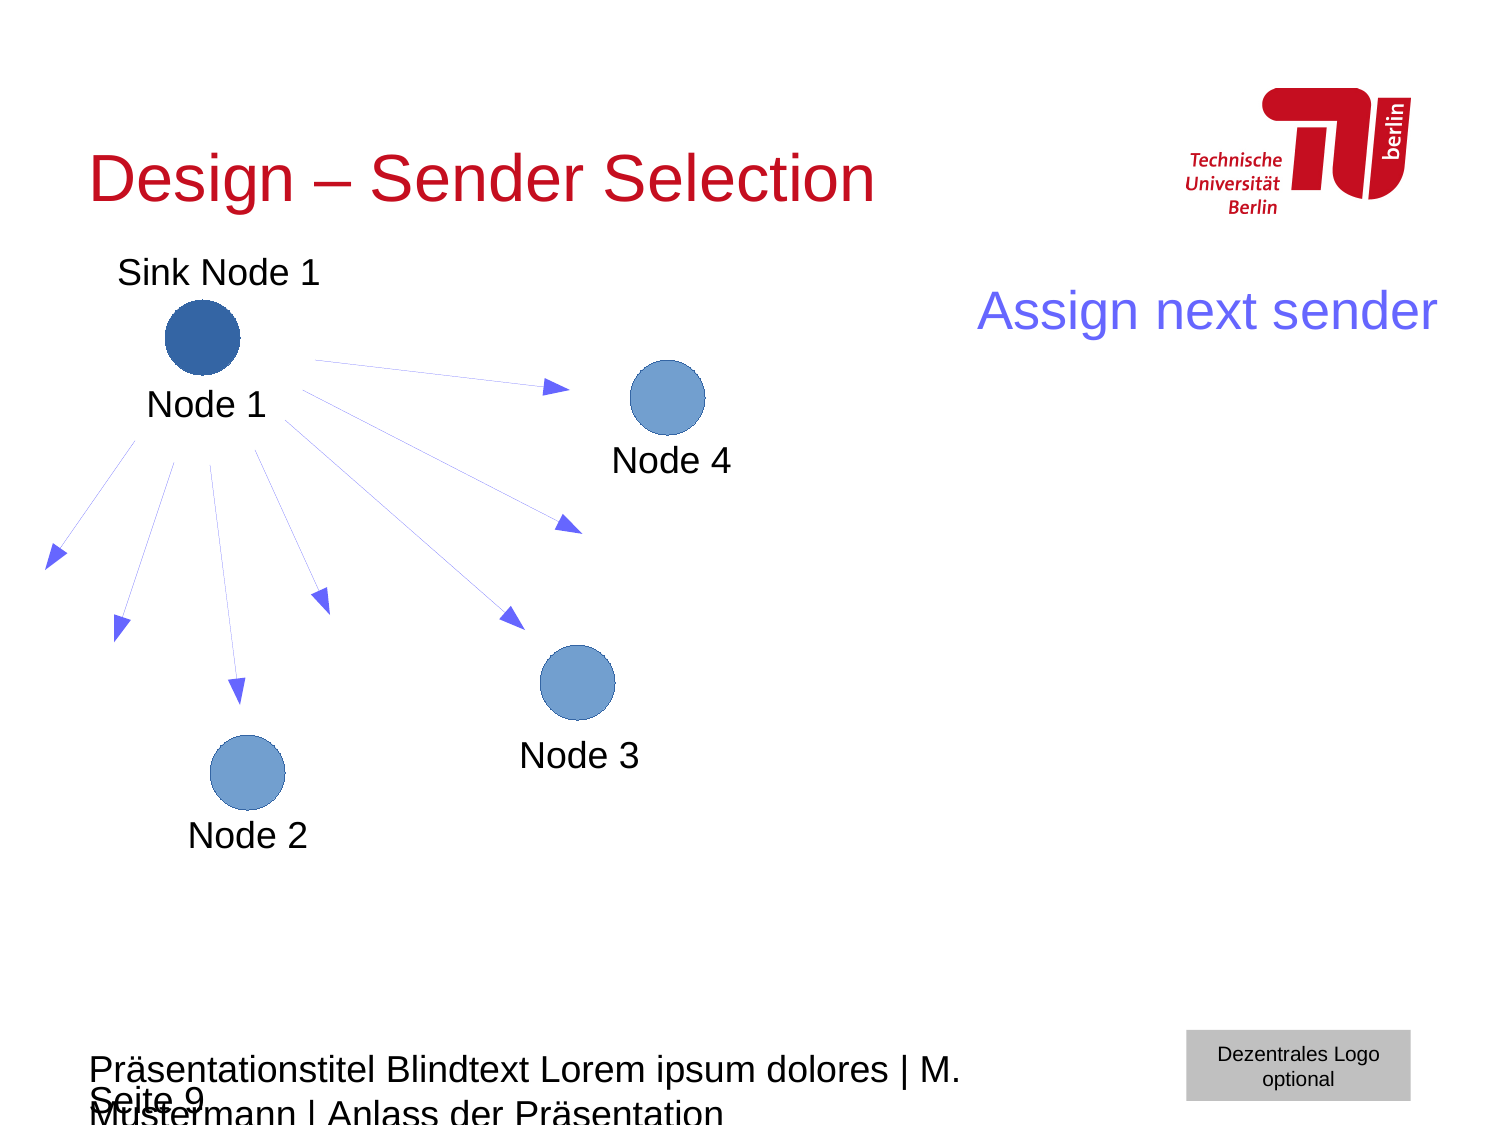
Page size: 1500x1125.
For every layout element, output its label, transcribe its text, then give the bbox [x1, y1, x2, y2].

text_box Sink Node 1 [102, 240, 336, 300]
title Design – Sender Selection [88, 89, 1411, 215]
text_box [540, 645, 616, 721]
text_box [210, 735, 286, 803]
text_box Node 4 [596, 428, 822, 489]
text_box Node 3 [504, 723, 730, 784]
text_box Node 2 [172, 803, 398, 864]
text_box [165, 300, 241, 373]
text_box Node 1 [131, 373, 282, 433]
text_box [630, 360, 706, 428]
list Assign next sender [958, 294, 1500, 963]
